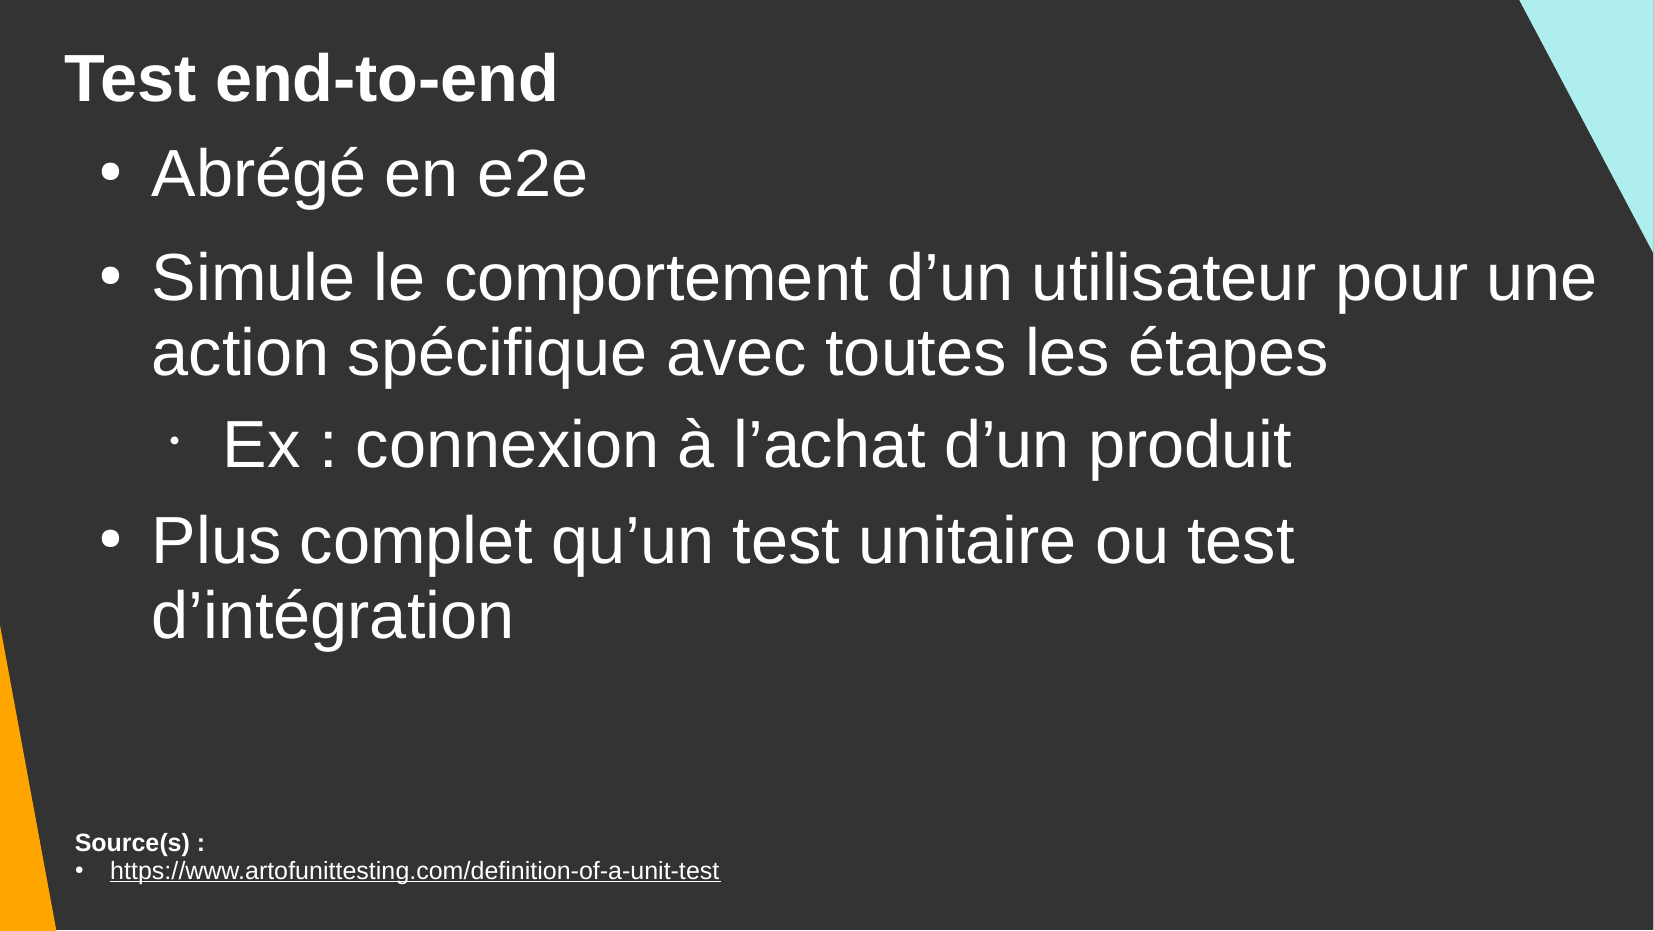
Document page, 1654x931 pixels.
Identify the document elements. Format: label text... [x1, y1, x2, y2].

title Test end-to-end [64, 40, 1075, 116]
text_box Source(s) : https://www.artofunittesting.com/definition-of-a-unit-test [60, 821, 1546, 906]
text_box [0, 625, 57, 931]
list Abrégé en e2e Simule le comportement d’un utilisateur pour une action spécifique avec toutes les étapes Ex : connexion à l’achat d’un produit Plus complet qu’un test unitaire ou test d’intégration [80, 135, 1620, 745]
text_box [1519, 0, 1654, 255]
